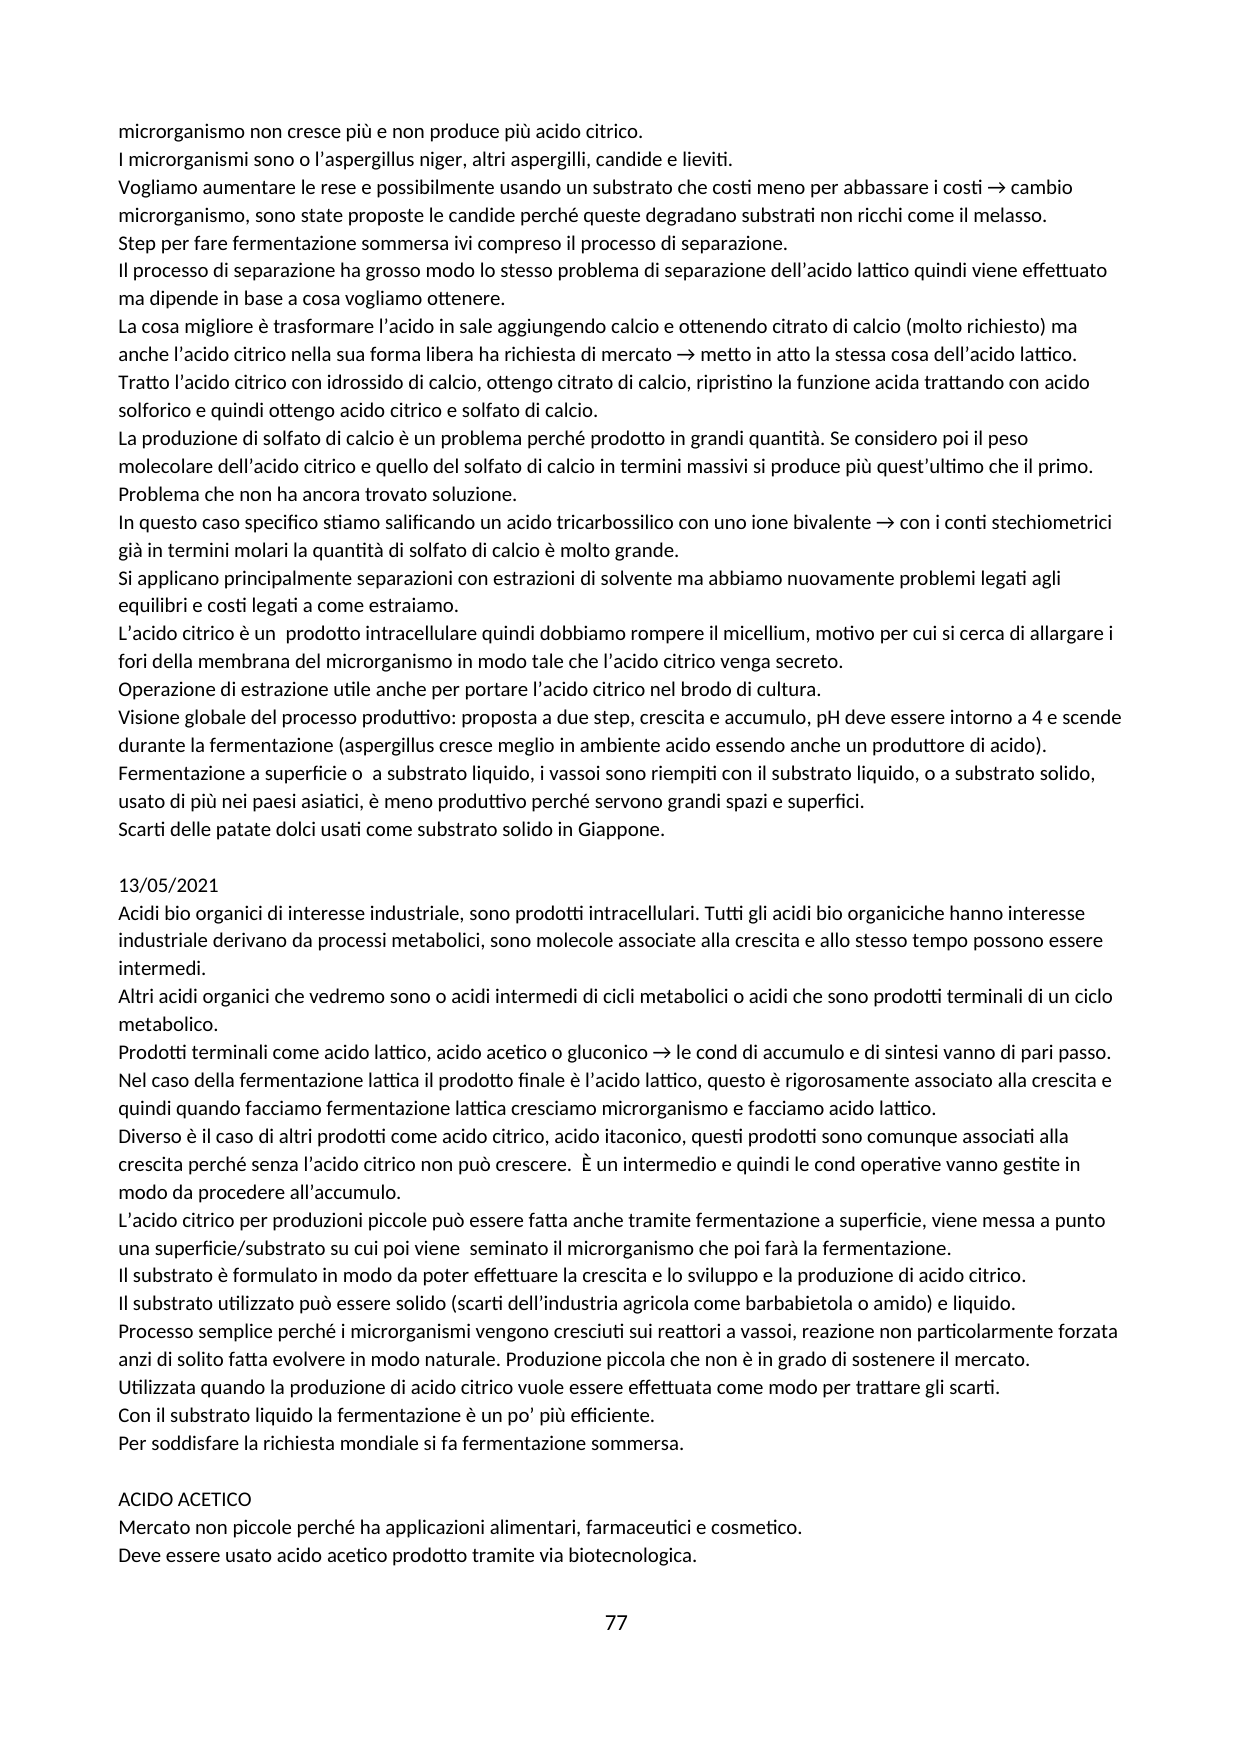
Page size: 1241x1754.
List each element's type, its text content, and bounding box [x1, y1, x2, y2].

text 13/05/2021 [118, 844, 1124, 897]
text Il substrato utilizzato può essere solido (scarti dell’industria agricola come barbabietola o amido) e liquido. Processo semplice perché i microrganismi vengono cresciuti sui reattori a vassoi, reazione non particolarmente forzata anzi di solito fatta evolvere in modo naturale. Produzione piccola che non è in grado di sostenere il mercato. [118, 1291, 1124, 1372]
text Visione globale del processo produttivo: proposta a due step, crescita e accumulo, pH deve essere intorno a 4 e scende durante la fermentazione (aspergillus cresce meglio in ambiente acido essendo anche un produttore di acido). Fermentazione a superficie o a substrato liquido, i vassoi sono riempiti con il substrato liquido, o a substrato solido, usato di più nei paesi asiatici, è meno produttivo perché servono grandi spazi e superfici. Scarti delle patate dolci usati come substrato solido in Giappone. [118, 704, 1124, 841]
text Deve essere usato acido acetico prodotto tramite via biotecnologica. [118, 1542, 1124, 1567]
text Il substrato è formulato in modo da poter effettuare la crescita e lo sviluppo e la produzione di acido citrico. [118, 1263, 1124, 1288]
text La produzione di solfato di calcio è un problema perché prodotto in grandi quantità. Se considero poi il peso molecolare dell’acido citrico e quello del solfato di calcio in termini massivi si produce più quest’ultimo che il primo. Problema che non ha ancora trovato soluzione. In questo caso specifico stiamo salificando un acido tricarbossilico con uno ione bivalente → con i conti stechiometrici già in termini molari la quantità di solfato di calcio è molto grande. [118, 425, 1124, 562]
text Il processo di separazione ha grosso modo lo stesso problema di separazione dell’acido lattico quindi viene effettuato ma dipende in base a cosa vogliamo ottenere. La cosa migliore è trasformare l’acido in sale aggiungendo calcio e ottenendo citrato di calcio (molto richiesto) ma anche l’acido citrico nella sua forma libera ha richiesta di mercato → metto in atto la stessa cosa dell’acido lattico. Tratto l’acido citrico con idrossido di calcio, ottengo citrato di calcio, ripristino la funzione acida trattando con acido solforico e quindi ottengo acido citrico e solfato di calcio. [118, 258, 1124, 423]
text Con il substrato liquido la fermentazione è un po’ più efficiente. Per soddisfare la richiesta mondiale si fa fermentazione sommersa. ACIDO ACETICO Mercato non piccole perché ha applicazioni alimentari, farmaceutici e cosmetico. [118, 1402, 1124, 1539]
text microrganismo non cresce più e non produce più acido citrico. I microrganismi sono o l’aspergillus niger, altri aspergilli, candide e lieviti. [118, 118, 1124, 171]
text Vogliamo aumentare le rese e possibilmente usando un substrato che costi meno per abbassare i costi → cambio microrganismo, sono state proposte le candide perché queste degradano substrati non ricchi come il melasso. Step per fare fermentazione sommersa ivi compreso il processo di separazione. [118, 174, 1124, 255]
text Utilizzata quando la produzione di acido citrico vuole essere effettuata come modo per trattare gli scarti. [118, 1374, 1124, 1400]
text Acidi bio organici di interesse industriale, sono prodotti intracellulari. Tutti gli acidi bio organiciche hanno interesse industriale derivano da processi metabolici, sono molecole associate alla crescita e allo stesso tempo possono essere intermedi. Altri acidi organici che vedremo sono o acidi intermedi di cicli metabolici o acidi che sono prodotti terminali di un ciclo metabolico. Prodotti terminali come acido lattico, acido acetico o gluconico → le cond di accumulo e di sintesi vanno di pari passo. Nel caso della fermentazione lattica il prodotto finale è l’acido lattico, questo è rigorosamente associato alla crescita e quindi quando facciamo fermentazione lattica cresciamo microrganismo e facciamo acido lattico. Diverso è il caso di altri prodotti come acido citrico, acido itaconico, questi prodotti sono comunque associati alla crescita perché senza l’acido citrico non può crescere. È un intermedio e quindi le cond operative vanno gestite in modo da procedere all’accumulo. L’acido citrico per produzioni piccole può essere fatta anche tramite fermentazione a superficie, viene messa a punto una superficie/substrato su cui poi viene seminato il microrganismo che poi farà la fermentazione. [118, 900, 1124, 1260]
text Operazione di estrazione utile anche per portare l’acido citrico nel brodo di cultura. [118, 676, 1124, 702]
text Si applicano principalmente separazioni con estrazioni di solvente ma abbiamo nuovamente problemi legati agli equilibri e costi legati a come estraiamo. L’acido citrico è un prodotto intracellulare quindi dobbiamo rompere il micellium, motivo per cui si cerca di allargare i fori della membrana del microrganismo in modo tale che l’acido citrico venga secreto. [118, 565, 1124, 674]
